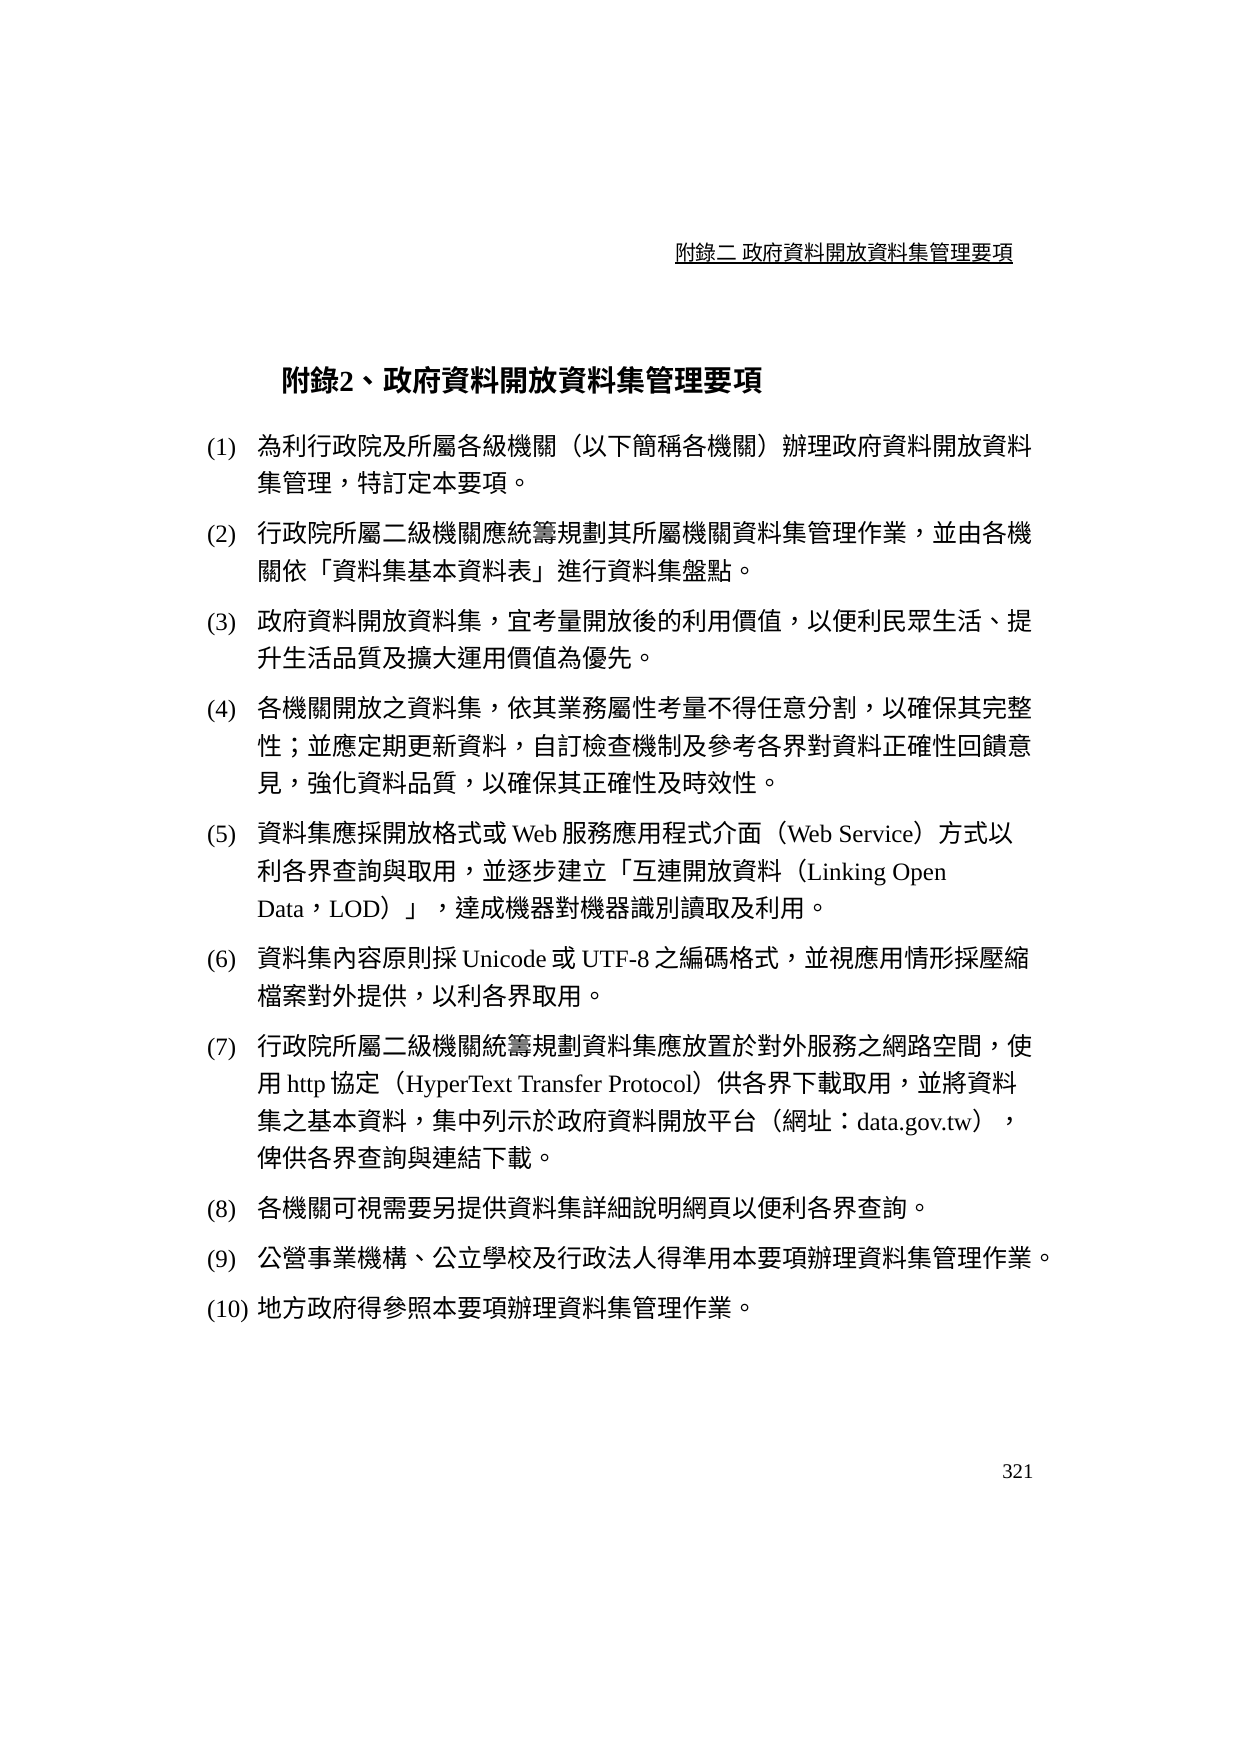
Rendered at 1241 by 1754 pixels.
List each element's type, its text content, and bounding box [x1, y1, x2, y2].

list 為利行政院及所屬各級機關（以下簡稱各機關）辦理政府資料開放資料集管理，特訂定本要項。 [207, 425, 1033, 500]
list 資料集應採開放格式或Web服務應用程式介面（Web Service）方式以利各界查詢與取用，並逐步建立「互連開放資料（Linking Open Data，LOD）」，達成機器對機器識別讀取及利用。 [207, 813, 1033, 925]
list 政府資料開放資料集，宜考量開放後的利用價值，以便利民眾生活、提升生活品質及擴大運用價值為優先。 [207, 600, 1033, 675]
list 公營事業機構、公立學校及行政法人得準用本要項辦理資料集管理作業。 [207, 1238, 1033, 1275]
list 行政院所屬二級機關應統籌規劃其所屬機關資料集管理作業，並由各機關依「資料集基本資料表」進行資料集盤點。 [207, 513, 1033, 588]
list 行政院所屬二級機關統籌規劃資料集應放置於對外服務之網路空間，使用http協定（HyperText Transfer Protocol）供各界下載取用，並將資料集之基本資料，集中列示於政府資料開放平台（網址：data.gov.tw），俾供各界查詢與連結下載。 [207, 1025, 1033, 1175]
list 地方政府得參照本要項辦理資料集管理作業。 [207, 1288, 1033, 1325]
list 政府資料開放資料集管理要項 [281, 358, 1033, 400]
list 各機關開放之資料集，依其業務屬性考量不得任意分割，以確保其完整性；並應定期更新資料，自訂檢查機制及參考各界對資料正確性回饋意見，強化資料品質，以確保其正確性及時效性。 [207, 688, 1033, 800]
list 各機關可視需要另提供資料集詳細說明網頁以便利各界查詢。 [207, 1188, 1033, 1225]
list 資料集內容原則採Unicode或UTF-8之編碼格式，並視應用情形採壓縮檔案對外提供，以利各界取用。 [207, 938, 1033, 1013]
